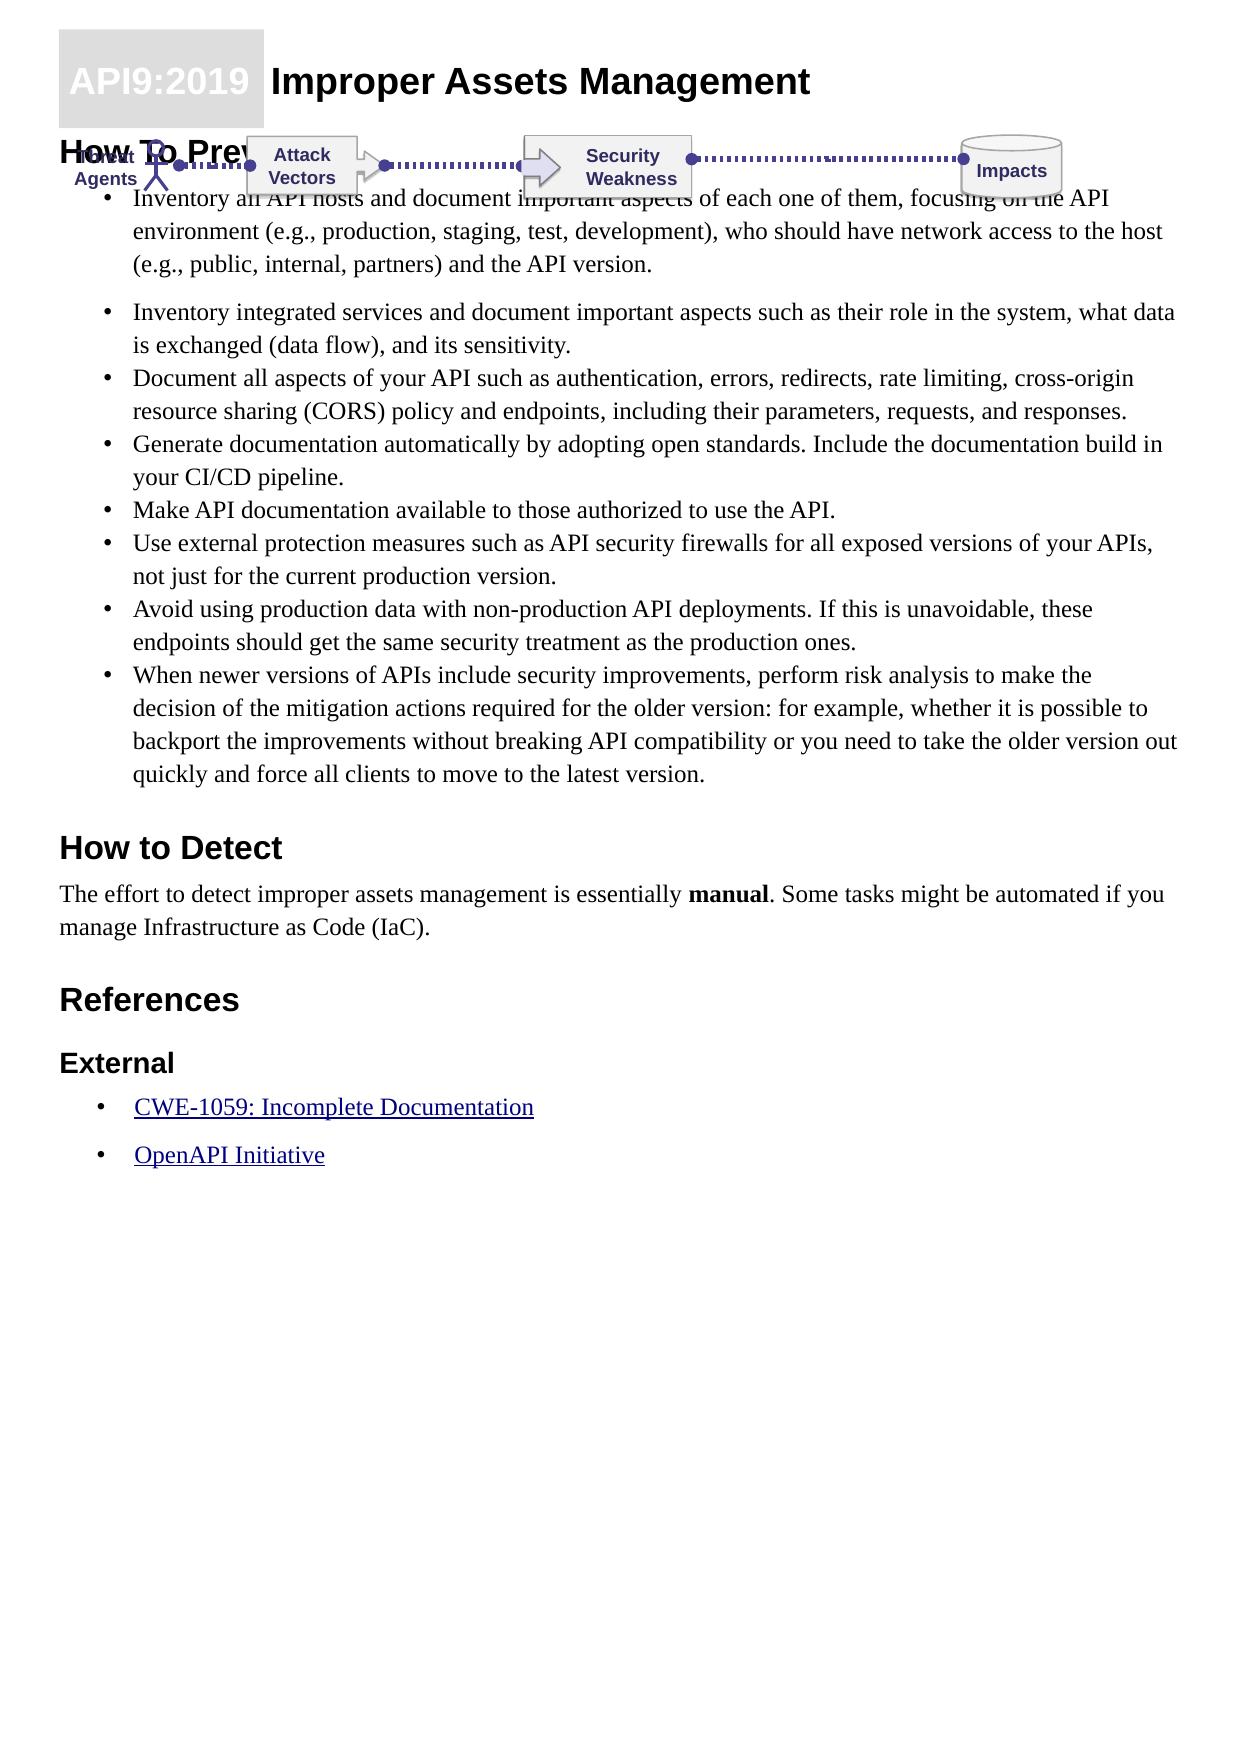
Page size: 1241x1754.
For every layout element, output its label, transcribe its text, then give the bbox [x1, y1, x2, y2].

list OpenAPI Initiative [97, 1140, 1181, 1169]
list Avoid using production data with non-production API deployments. If this is unavoidable, these endpoints should get the same security treatment as the production ones. [103, 594, 1181, 656]
text The effort to detect improper assets management is essentially manual. Some tasks might be automated if you manage Infrastructure as Code (IaC). [59, 879, 1181, 941]
list Inventory integrated services and document important aspects such as their role in the system, what data is exchanged (data flow), and its sensitivity. [103, 297, 1181, 359]
subtitle References [59, 980, 1181, 1019]
list CWE-1059: Incomplete Documentation [97, 1092, 1181, 1121]
list Inventory all API hosts and document important aspects of each one of them, focusing on the API environment (e.g., production, staging, test, development), who should have network access to the host (e.g., public, internal, partners) and the API version. [103, 183, 1181, 278]
subtitle How To Prevent [59, 132, 1181, 171]
subtitle How to Detect [59, 828, 1181, 866]
list Make API documentation available to those authorized to use the API. [103, 495, 1181, 524]
list Generate documentation automatically by adopting open standards. Include the documentation build in your CI/CD pipeline. [103, 429, 1181, 491]
list When newer versions of APIs include security improvements, perform risk analysis to make the decision of the mitigation actions required for the older version: for example, whether it is possible to backport the improvements without breaking API compatibility or you need to take the older version out quickly and force all clients to move to the latest version. [103, 660, 1181, 788]
list Document all aspects of your API such as authentication, errors, redirects, rate limiting, cross-origin resource sharing (CORS) policy and endpoints, including their parameters, requests, and responses. [103, 363, 1181, 425]
subtitle External [59, 1046, 1181, 1080]
list Use external protection measures such as API security firewalls for all exposed versions of your APIs, not just for the current production version. [103, 528, 1181, 590]
